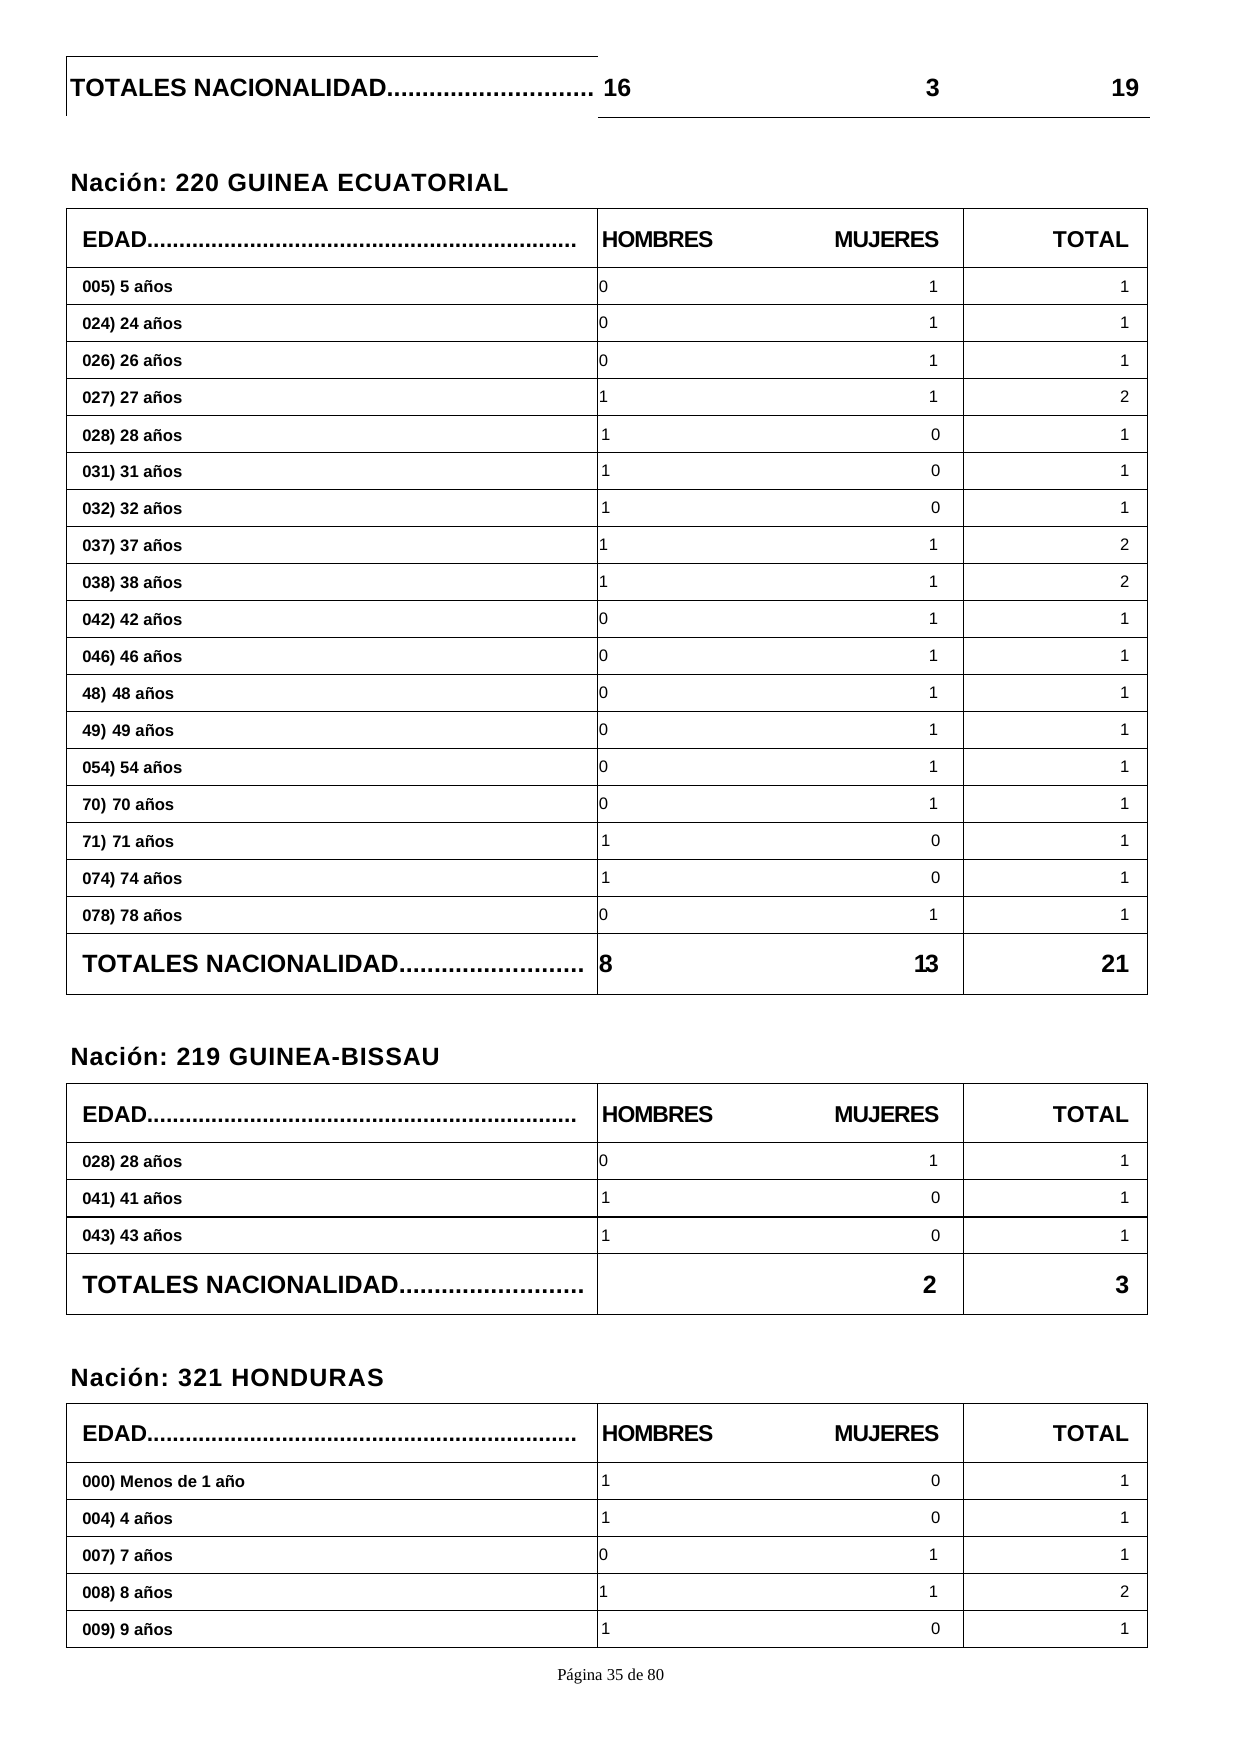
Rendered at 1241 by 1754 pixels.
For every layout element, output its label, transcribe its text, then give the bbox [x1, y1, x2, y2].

table_cell 2 [964, 379, 1147, 415]
table_cell 1 [964, 1611, 1147, 1647]
table_cell 1 [964, 897, 1147, 932]
table_cell 1 [964, 675, 1147, 711]
table_cell 3 [964, 1254, 1147, 1314]
table_cell 026) 26 años [67, 342, 597, 378]
table_header TOTAL [964, 209, 1147, 267]
table_cell 008) 8 años [67, 1574, 597, 1610]
table_cell 1 0 [598, 1218, 963, 1253]
table_cell 007) 7 años [67, 1537, 597, 1573]
table_cell 046) 46 años [67, 638, 597, 674]
table_cell 1 1 [598, 1574, 963, 1610]
table_cell 71 años [67, 823, 597, 859]
table_cell 2 [964, 1574, 1147, 1610]
table_cell 1 [964, 1463, 1147, 1499]
table_cell 1 [964, 601, 1147, 637]
table_cell 2 [964, 564, 1147, 600]
table_cell 48 años [67, 675, 597, 711]
table_cell 043) 43 años [67, 1218, 597, 1253]
table_cell 0 1 [598, 305, 963, 341]
table_cell 0 1 [598, 1143, 963, 1179]
table_cell 1 [964, 490, 1147, 526]
table_header EDAD [67, 1084, 597, 1142]
table_header HOMBRES MUJERES [598, 1404, 963, 1462]
table_header TOTALES NACIONALIDAD [67, 57, 598, 116]
table_cell 0 1 [598, 675, 963, 711]
table_cell 1 [964, 305, 1147, 341]
table_cell 027) 27 años [67, 379, 597, 415]
table_header EDAD [67, 1404, 597, 1462]
table_cell 074) 74 años [67, 860, 597, 896]
table_cell 042) 42 años [67, 601, 597, 637]
table_cell 0 1 [598, 1537, 963, 1573]
table_cell 1 [964, 416, 1147, 452]
table_header TOTAL [964, 1404, 1147, 1462]
table_cell 024) 24 años [67, 305, 597, 341]
table_cell 1 0 [598, 1180, 963, 1216]
table_cell 1 [964, 1143, 1147, 1179]
text Página 35 de 80 [70, 1666, 1151, 1684]
table_cell 1 0 [598, 823, 963, 859]
table_cell 1 [964, 823, 1147, 859]
text Nación: 219 GUINEA-BISSAU [70, 1045, 1151, 1071]
table_cell 49 años [67, 712, 597, 748]
table_header HOMBRES MUJERES [598, 1084, 963, 1142]
table_cell 028) 28 años [67, 416, 597, 452]
table_cell 1 0 [598, 1463, 963, 1499]
table_cell 038) 38 años [67, 564, 597, 600]
table_cell 1 [964, 1180, 1147, 1216]
table_cell 2 [964, 527, 1147, 563]
table_cell 0 1 [598, 897, 963, 932]
table_cell 8 13 [598, 934, 963, 993]
table_cell 000) Menos de 1 año [67, 1463, 597, 1499]
table_cell 0 1 [598, 268, 963, 304]
table_cell 0 1 [598, 342, 963, 378]
table_cell 1 [964, 638, 1147, 674]
table_header HOMBRES MUJERES [598, 209, 963, 267]
table_cell 1 0 [598, 1500, 963, 1536]
table_cell 054) 54 años [67, 749, 597, 785]
table_cell 1 0 [598, 1611, 963, 1647]
table_cell 0 1 [598, 749, 963, 785]
table_cell 1 [964, 786, 1147, 822]
text Nación: 321 HONDURAS [70, 1366, 1151, 1392]
table_cell 1 0 [598, 490, 963, 526]
table_cell 004) 4 años [67, 1500, 597, 1536]
table_header 16 3 [598, 56, 964, 116]
table_cell 2 1 [598, 1254, 963, 1314]
table_cell 21 [964, 934, 1147, 993]
table_cell 028) 28 años [67, 1143, 597, 1179]
table_header 19 [964, 56, 1150, 116]
table_cell 1 [964, 1500, 1147, 1536]
table_cell 1 [964, 1537, 1147, 1573]
table_cell 1 [964, 712, 1147, 748]
table_cell 1 [964, 860, 1147, 896]
table_cell 70 años [67, 786, 597, 822]
table_cell 1 0 [598, 453, 963, 489]
table_cell 009) 9 años [67, 1611, 597, 1647]
table_cell 041) 41 años [67, 1180, 597, 1216]
table_cell 1 [964, 268, 1147, 304]
table_cell 1 0 [598, 416, 963, 452]
table_cell 0 1 [598, 712, 963, 748]
table_cell 031) 31 años [67, 453, 597, 489]
table_cell 1 1 [598, 527, 963, 563]
table_cell 078) 78 años [67, 897, 597, 932]
table_cell 1 [964, 749, 1147, 785]
table_cell 1 1 [598, 379, 963, 415]
table_cell 032) 32 años [67, 490, 597, 526]
table_cell TOTALES NACIONALIDAD [67, 1254, 597, 1314]
table_cell 1 [964, 342, 1147, 378]
table_cell 1 0 [598, 860, 963, 896]
table_cell 1 [964, 453, 1147, 489]
table_cell 005) 5 años [67, 268, 597, 304]
table_cell TOTALES NACIONALIDAD [67, 934, 597, 993]
table_header TOTAL [964, 1084, 1147, 1142]
table_cell 037) 37 años [67, 527, 597, 563]
table_cell 1 1 [598, 564, 963, 600]
table_header EDAD [67, 209, 597, 267]
table_cell 1 [964, 1218, 1147, 1253]
text Nación: 220 GUINEA ECUATORIAL [70, 171, 1151, 197]
table_cell 0 1 [598, 601, 963, 637]
table_cell 0 1 [598, 786, 963, 822]
table_cell 0 1 [598, 638, 963, 674]
